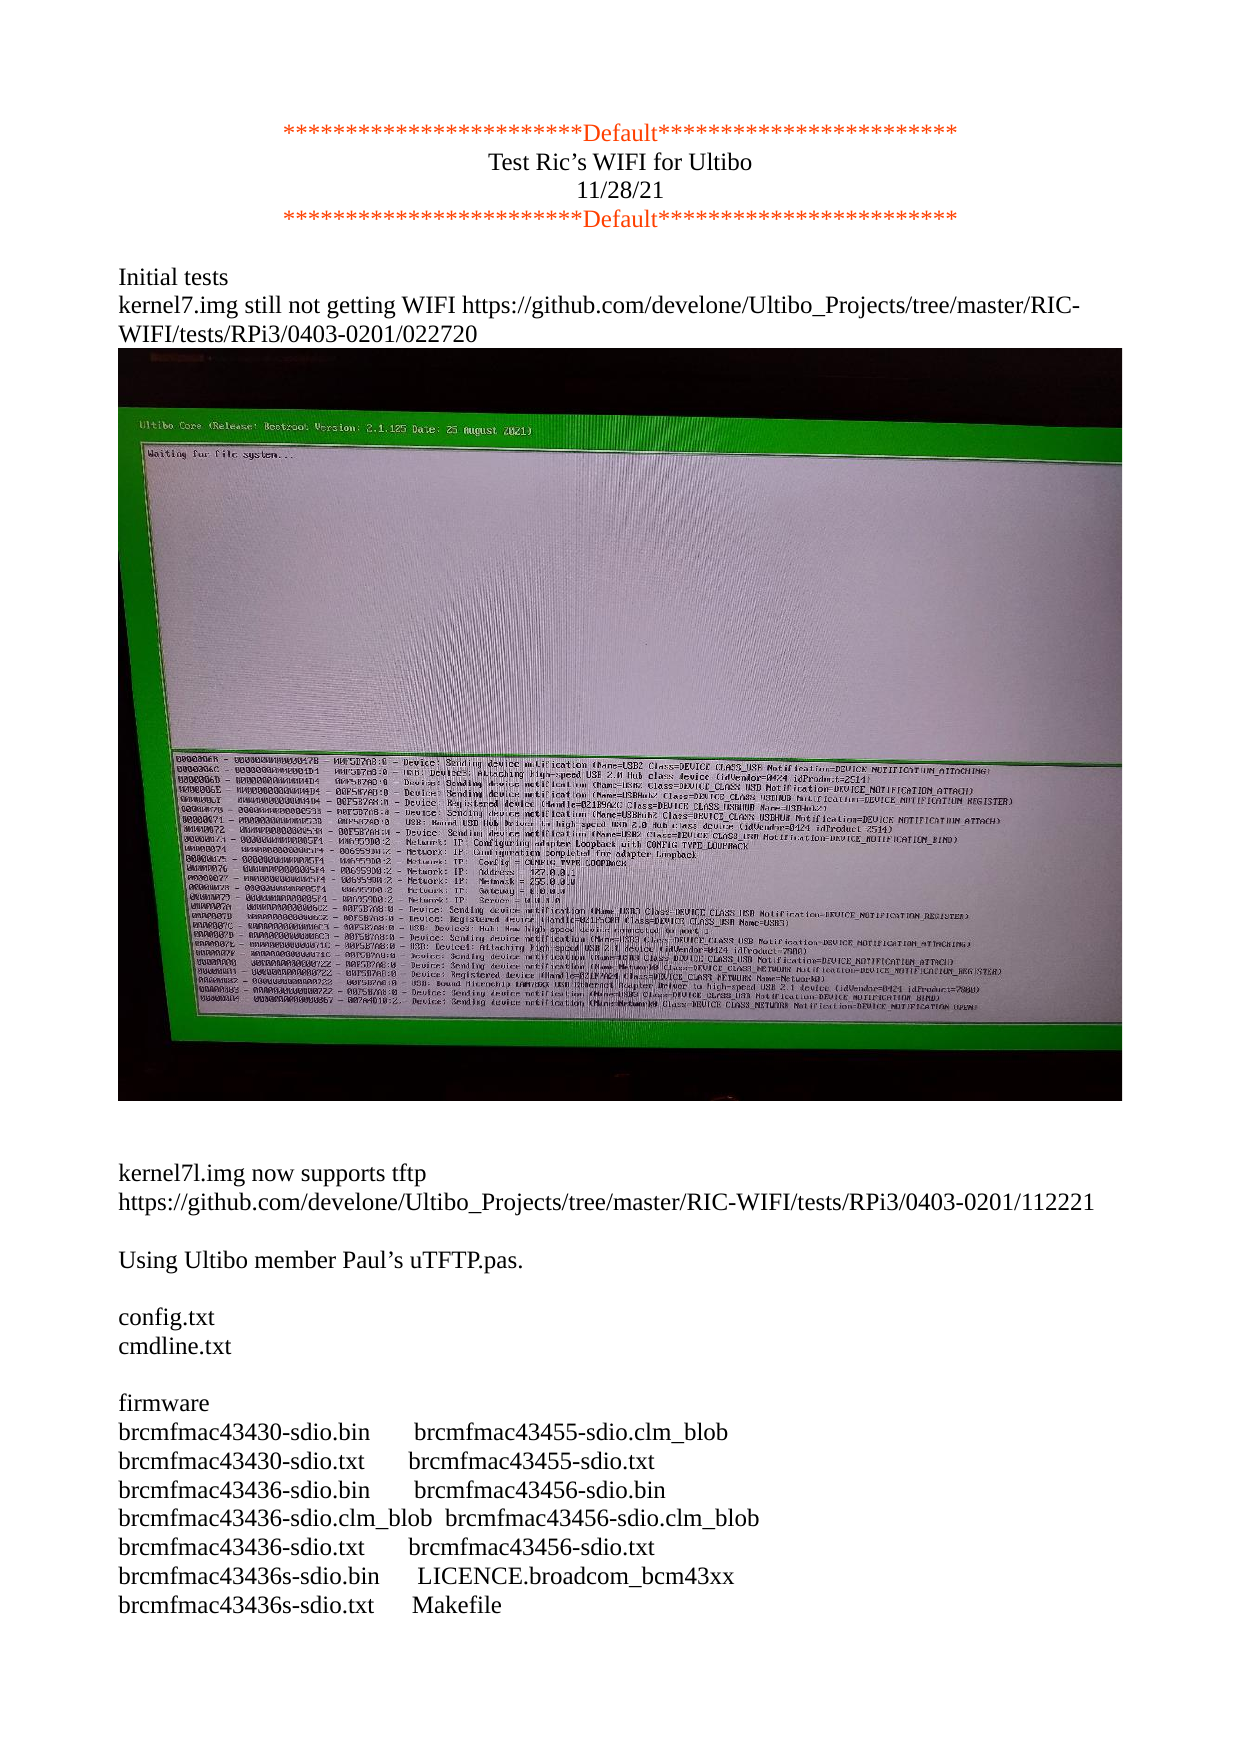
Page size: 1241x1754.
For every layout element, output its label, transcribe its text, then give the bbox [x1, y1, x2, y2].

text brcmfmac43436-sdio.bin brcmfmac43456-sdio.bin [118, 1475, 1122, 1503]
text brcmfmac43436-sdio.clm_blob brcmfmac43456-sdio.clm_blob [118, 1503, 1122, 1532]
text brcmfmac43430-sdio.bin brcmfmac43455-sdio.clm_blob [118, 1417, 1122, 1446]
text ************************Default************************ [118, 118, 1122, 147]
text brcmfmac43430-sdio.txt brcmfmac43455-sdio.txt [118, 1446, 1122, 1475]
text 11/28/21 [118, 176, 1122, 204]
text brcmfmac43436-sdio.txt brcmfmac43456-sdio.txt [118, 1532, 1122, 1561]
text kernel7.img still not getting WIFI https://github.com/develone/Ultibo_Projects/tree/master/RIC-WIFI/tests/RPi3/0403-0201/022720 [118, 291, 1122, 348]
text config.txt [118, 1302, 1122, 1331]
text firmware [118, 1388, 1122, 1417]
text Using Ultibo member Paul’s uTFTP.pas. [118, 1245, 1122, 1273]
text Test Ric’s WIFI for Ultibo [118, 147, 1122, 176]
text brcmfmac43436s-sdio.txt Makefile [118, 1590, 1122, 1618]
text kernel7l.img now supports tftp https://github.com/develone/Ultibo_Projects/tree/master/RIC-WIFI/tests/RPi3/0403-0201/112221 [118, 1158, 1122, 1216]
text Initial tests [118, 262, 1122, 291]
text cmdline.txt [118, 1331, 1122, 1360]
text ************************Default************************ [118, 204, 1122, 233]
picture [118, 348, 1123, 1101]
text brcmfmac43436s-sdio.bin LICENCE.broadcom_bcm43xx [118, 1561, 1122, 1590]
